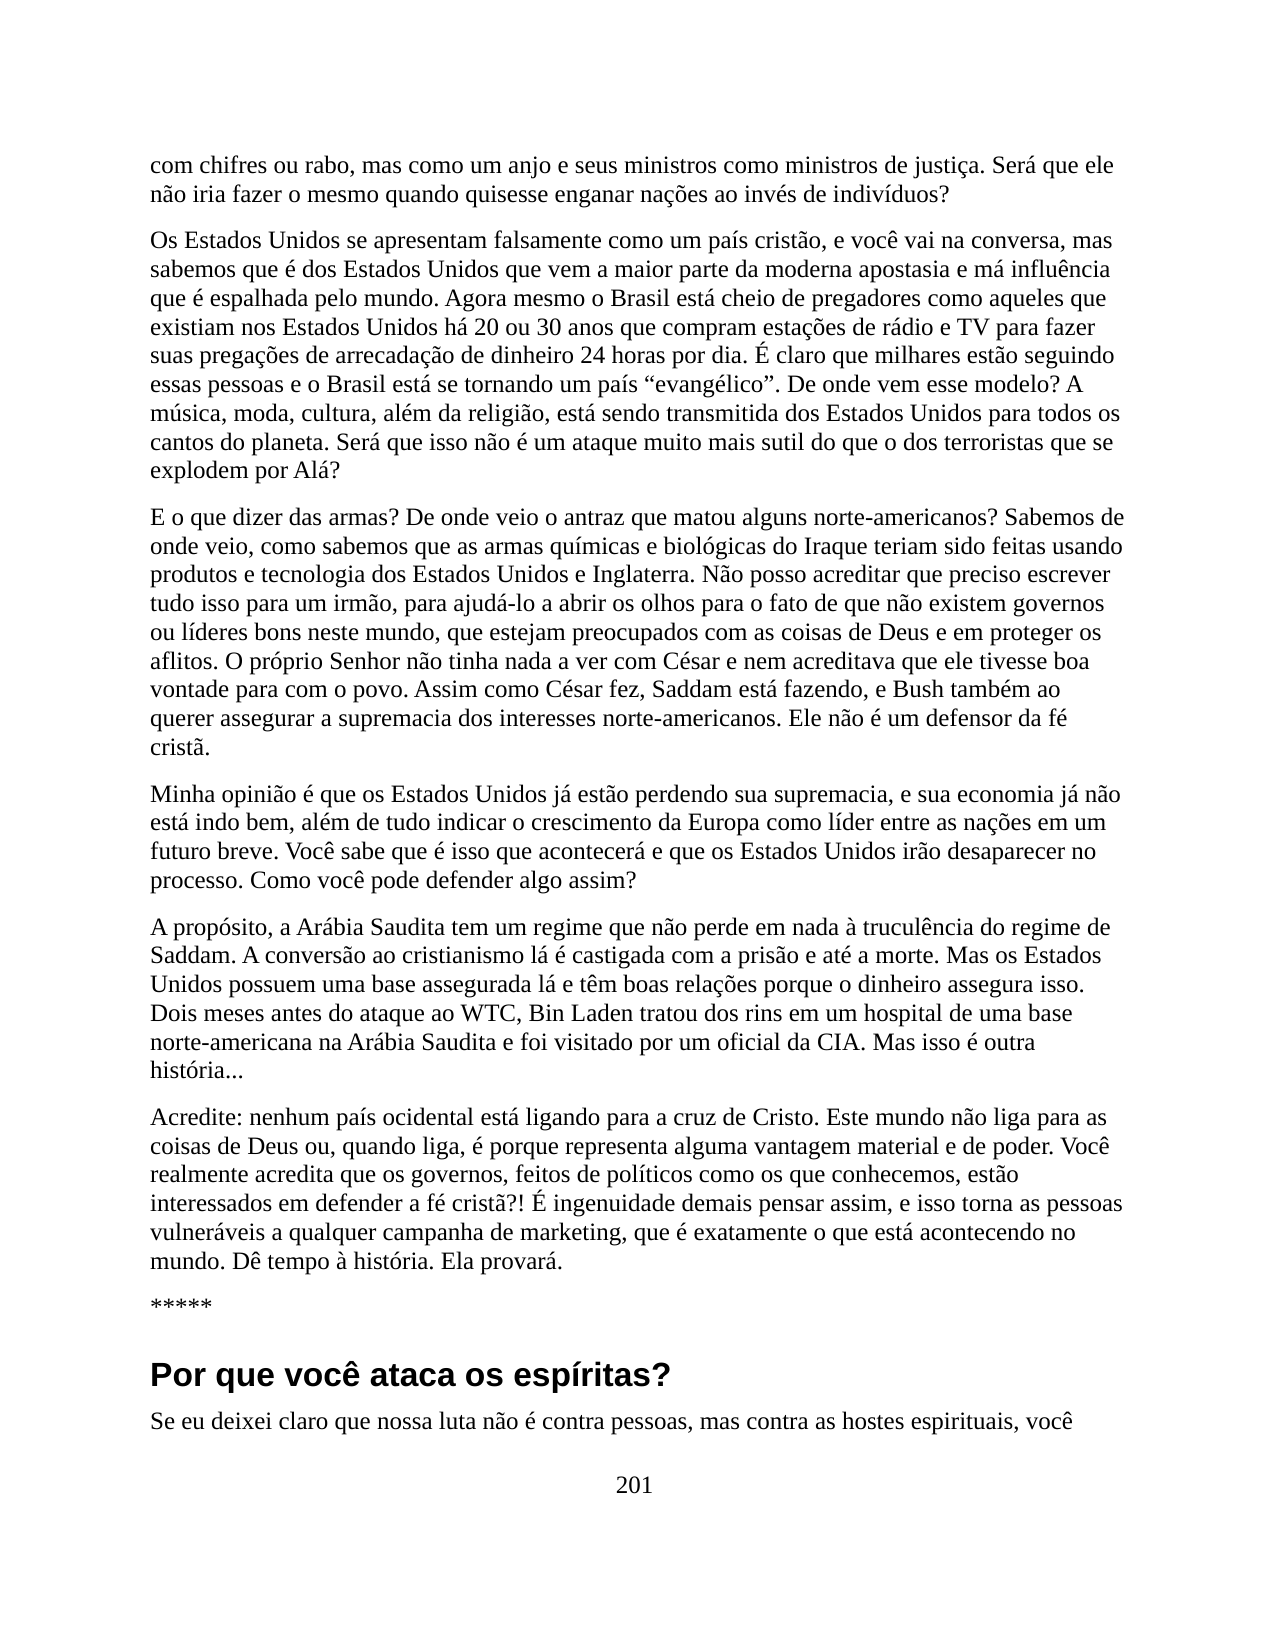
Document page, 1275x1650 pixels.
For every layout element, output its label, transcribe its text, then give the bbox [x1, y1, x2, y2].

text Se eu deixei claro que nossa luta não é contra pessoas, mas contra as hostes espirituais, você [150, 1406, 1125, 1435]
subtitle Por que você ataca os espíritas? [150, 1355, 1125, 1394]
text A propósito, a Arábia Saudita tem um regime que não perde em nada à truculência do regime de Saddam. A conversão ao cristianismo lá é castigada com a prisão e até a morte. Mas os Estados Unidos possuem uma base assegurada lá e têm boas relações porque o dinheiro assegura isso. Dois meses antes do ataque ao WTC, Bin Laden tratou dos rins em um hospital de uma base norte-americana na Arábia Saudita e foi visitado por um oficial da CIA. Mas isso é outra história... [150, 912, 1125, 1084]
text ***** [150, 1292, 1125, 1321]
text Os Estados Unidos se apresentam falsamente como um país cristão, e você vai na conversa, mas sabemos que é dos Estados Unidos que vem a maior parte da moderna apostasia e má influência que é espalhada pelo mundo. Agora mesmo o Brasil está cheio de pregadores como aqueles que existiam nos Estados Unidos há 20 ou 30 anos que compram estações de rádio e TV para fazer suas pregações de arrecadação de dinheiro 24 horas por dia. É claro que milhares estão seguindo essas pessoas e o Brasil está se tornando um país “evangélico”. De onde vem esse modelo? A música, moda, cultura, além da religião, está sendo transmitida dos Estados Unidos para todos os cantos do planeta. Será que isso não é um ataque muito mais sutil do que o dos terroristas que se explodem por Alá? [150, 225, 1125, 484]
text E o que dizer das armas? De onde veio o antraz que matou alguns norte-americanos? Sabemos de onde veio, como sabemos que as armas químicas e biológicas do Iraque teriam sido feitas usando produtos e tecnologia dos Estados Unidos e Inglaterra. Não posso acreditar que preciso escrever tudo isso para um irmão, para ajudá-lo a abrir os olhos para o fato de que não existem governos ou líderes bons neste mundo, que estejam preocupados com as coisas de Deus e em proteger os aflitos. O próprio Senhor não tinha nada a ver com César e nem acreditava que ele tivesse boa vontade para com o povo. Assim como César fez, Saddam está fazendo, e Bush também ao querer assegurar a supremacia dos interesses norte-americanos. Ele não é um defensor da fé cristã. [150, 502, 1125, 761]
text Minha opinião é que os Estados Unidos já estão perdendo sua supremacia, e sua economia já não está indo bem, além de tudo indicar o crescimento da Europa como líder entre as nações em um futuro breve. Você sabe que é isso que acontecerá e que os Estados Unidos irão desaparecer no processo. Como você pode defender algo assim? [150, 779, 1125, 894]
text com chifres ou rabo, mas como um anjo e seus ministros como ministros de justiça. Será que ele não iria fazer o mesmo quando quisesse enganar nações ao invés de indivíduos? [150, 150, 1125, 207]
text Acredite: nenhum país ocidental está ligando para a cruz de Cristo. Este mundo não liga para as coisas de Deus ou, quando liga, é porque representa alguma vantagem material e de poder. Você realmente acredita que os governos, feitos de políticos como os que conhecemos, estão interessados em defender a fé cristã?! É ingenuidade demais pensar assim, e isso torna as pessoas vulneráveis a qualquer campanha de marketing, que é exatamente o que está acontecendo no mundo. Dê tempo à história. Ela provará. [150, 1102, 1125, 1274]
